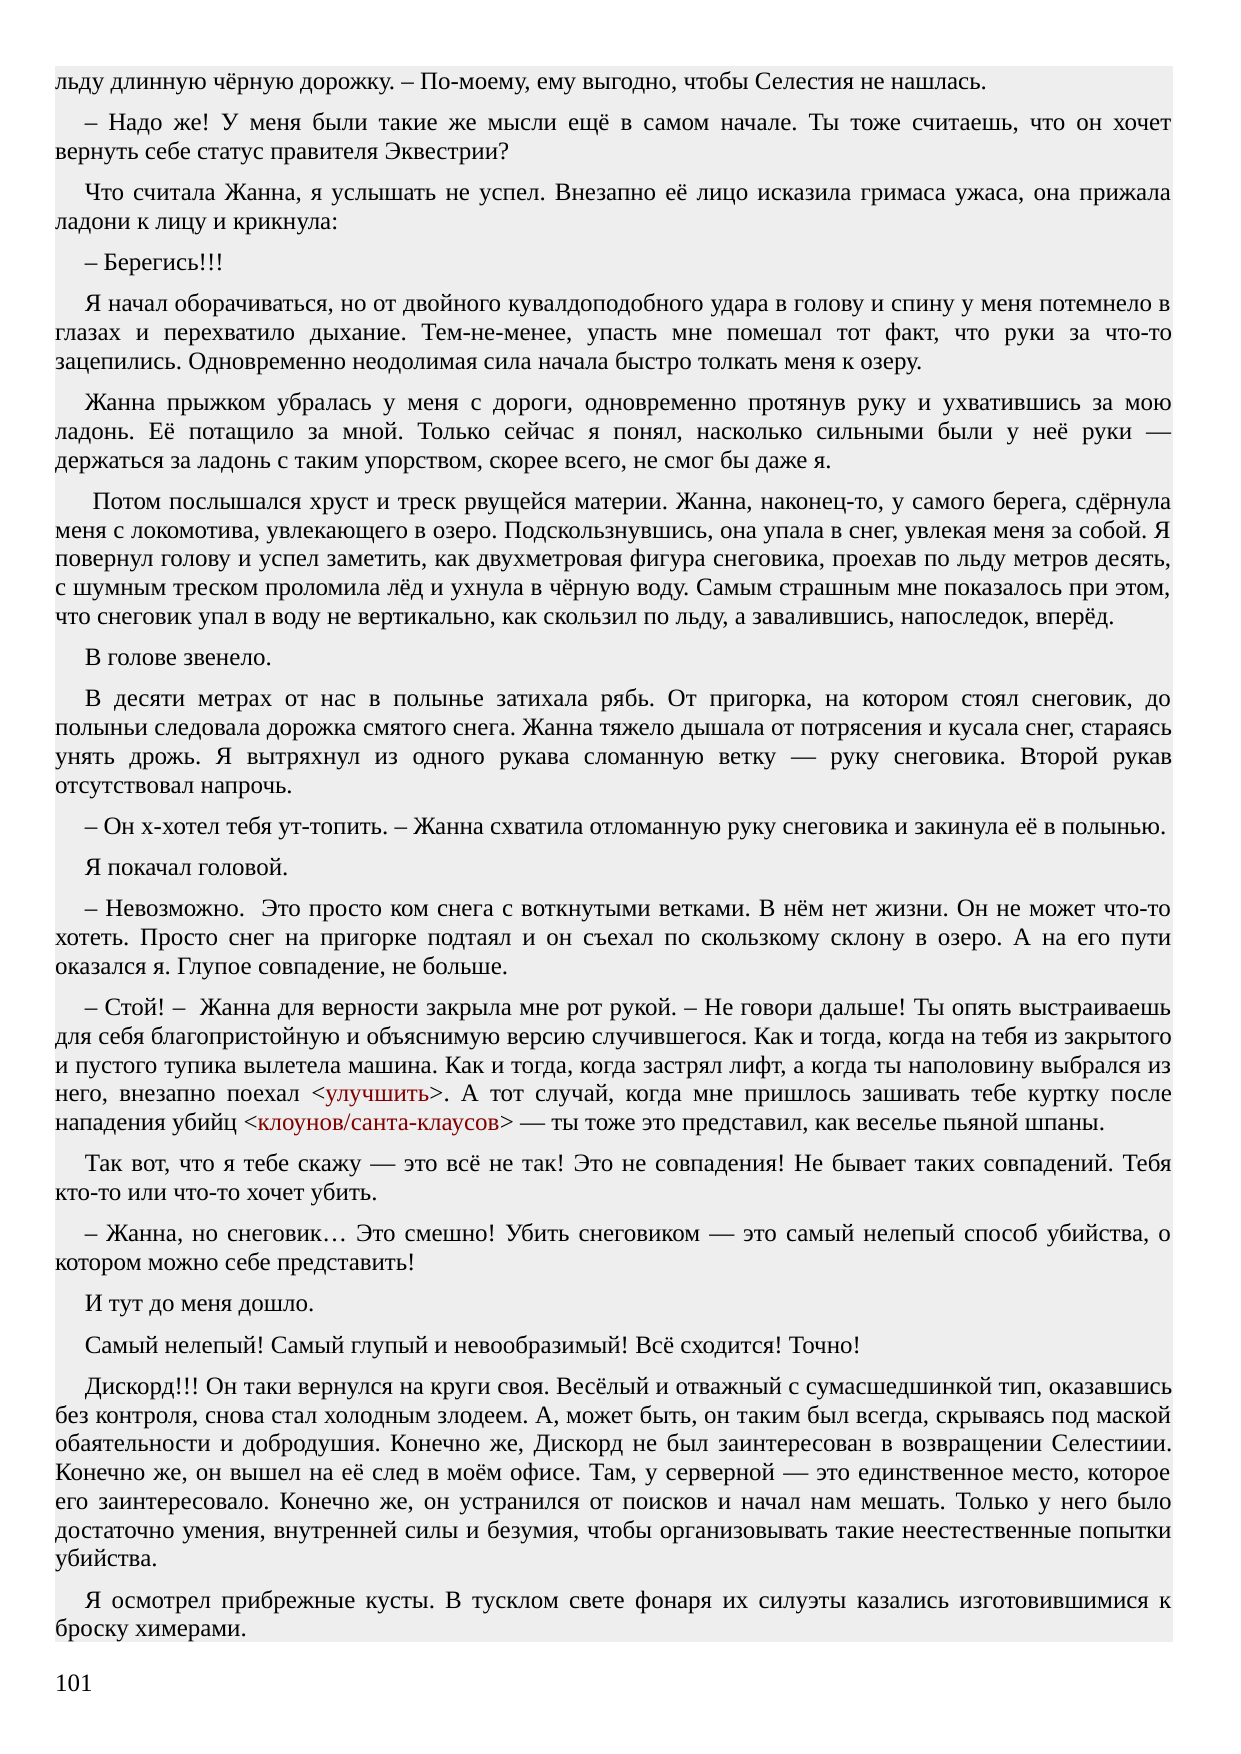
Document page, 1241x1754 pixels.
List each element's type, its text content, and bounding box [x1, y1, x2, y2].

text – Стой! – Жанна для верности закрыла мне рот рукой. – Не говори дальше! Ты опять выстраиваешь для себя благопристойную и объяснимую версию случившегося. Как и тогда, когда на тебя из закрытого и пустого тупика вылетела машина. Как и тогда, когда застрял лифт, а когда ты наполовину выбрался из него, внезапно поехал <улучшить>. А тот случай, когда мне пришлось зашивать тебе куртку после нападения убийц <клоунов/санта-клаусов> — ты тоже это представил, как веселье пьяной шпаны. [55, 992, 1173, 1136]
text Что считала Жанна, я услышать не успел. Внезапно её лицо исказила гримаса ужаса, она прижала ладони к лицу и крикнула: [55, 177, 1173, 235]
text – Невозможно. Это просто ком снега с воткнутыми ветками. В нём нет жизни. Он не может что-то хотеть. Просто снег на пригорке подтаял и он съехал по скользкому склону в озеро. А на его пути оказался я. Глупое совпадение, не больше. [55, 893, 1173, 980]
text В голове звенело. [55, 642, 1173, 671]
text – Жанна, но снеговик… Это смешно! Убить снеговиком — это самый нелепый способ убийства, о котором можно себе представить! [55, 1218, 1173, 1276]
text Так вот, что я тебе скажу — это всё не так! Это не совпадения! Не бывает таких совпадений. Тебя кто-то или что-то хочет убить. [55, 1148, 1173, 1206]
text Самый нелепый! Самый глупый и невообразимый! Всё сходится! Точно! [55, 1330, 1173, 1358]
text Я покачал головой. [55, 852, 1173, 881]
text Жанна прыжком убралась у меня с дороги, одновременно протянув руку и ухватившись за мою ладонь. Её потащило за мной. Только сейчас я понял, насколько сильными были у неё руки — держаться за ладонь с таким упорством, скорее всего, не смог бы даже я. [55, 387, 1173, 473]
text – Он х-хотел тебя ут-топить. – Жанна схватила отломанную руку снеговика и закинула её в полынью. [55, 811, 1173, 840]
text Потом послышался хруст и треск рвущейся материи. Жанна, наконец-то, у самого берега, сдёрнула меня с локомотива, увлекающего в озеро. Подскользнувшись, она упала в снег, увлекая меня за собой. Я повернул голову и успел заметить, как двухметровая фигура снеговика, проехав по льду метров десять, с шумным треском проломила лёд и ухнула в чёрную воду. Самым страшным мне показалось при этом, что снеговик упал в воду не вертикально, как скользил по льду, а завалившись, напоследок, вперёд. [55, 486, 1173, 630]
text Я начал оборачиваться, но от двойного кувалдоподобного удара в голову и спину у меня потемнело в глазах и перехватило дыхание. Тем-не-менее, упасть мне помешал тот факт, что руки за что-то зацепились. Одновременно неодолимая сила начала быстро толкать меня к озеру. [55, 288, 1173, 375]
text Я осмотрел прибрежные кусты. В тусклом свете фонаря их силуэты казались изготовившимися к броску химерами. [55, 1585, 1173, 1642]
text В десяти метрах от нас в полынье затихала рябь. От пригорка, на котором стоял снеговик, до полыньи следовала дорожка смятого снега. Жанна тяжело дышала от потрясения и кусала снег, стараясь унять дрожь. Я вытряхнул из одного рукава сломанную ветку — руку снеговика. Второй рукав отсутствовал напрочь. [55, 683, 1173, 798]
text льду длинную чёрную дорожку. – По-моему, ему выгодно, чтобы Селестия не нашлась. [55, 66, 1173, 95]
text – Берегись!!! [55, 247, 1173, 276]
text И тут до меня дошло. [55, 1288, 1173, 1317]
text Дискорд!!! Он таки вернулся на круги своя. Весёлый и отважный с сумасшедшинкой тип, оказавшись без контроля, снова стал холодным злодеем. А, может быть, он таким был всегда, скрываясь под маской обаятельности и добродушия. Конечно же, Дискорд не был заинтересован в возвращении Селестиии. Конечно же, он вышел на её след в моём офисе. Там, у серверной — это единственное место, которое его заинтересовало. Конечно же, он устранился от поисков и начал нам мешать. Только у него было достаточно умения, внутренней силы и безумия, чтобы организовывать такие неестественные попытки убийства. [55, 1371, 1173, 1572]
text – Надо же! У меня были такие же мысли ещё в самом начале. Ты тоже считаешь, что он хочет вернуть себе статус правителя Эквестрии? [55, 107, 1173, 165]
